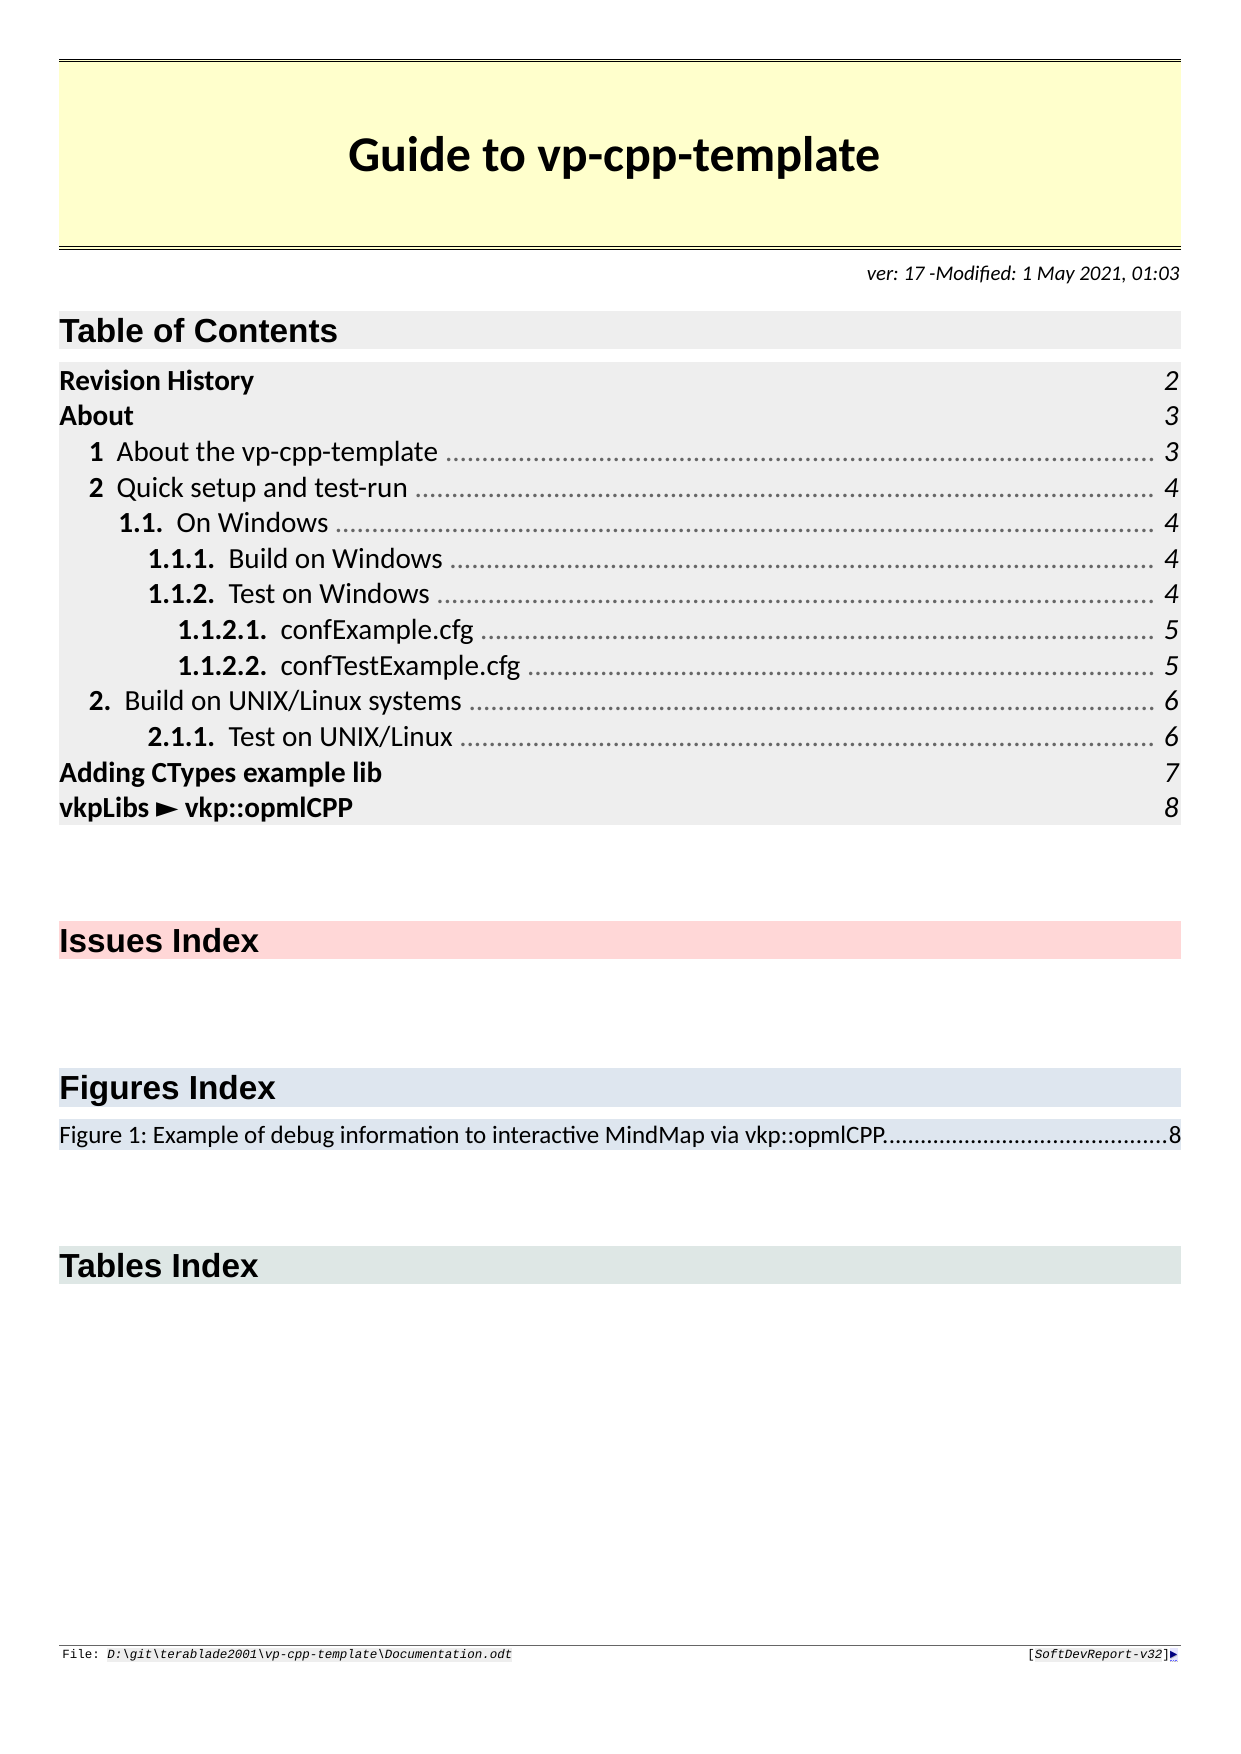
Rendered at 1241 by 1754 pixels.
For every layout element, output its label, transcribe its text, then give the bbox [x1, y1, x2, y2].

subtitle Figures Index [59, 1068, 1181, 1107]
text Revision History 2 [59, 362, 1181, 397]
title Guide to vp-cpp-template [59, 62, 1181, 246]
text 2.1.1. Test on UNIX/Linux 6 [147, 718, 1181, 754]
text ver: 17 -Modified: 1 May 2021, 01:03 [59, 260, 1181, 286]
subtitle Table of Contents [59, 311, 1181, 349]
text vkpLibs ► vkp::opmlCPP 8 [59, 789, 1181, 825]
text Figure 1: Example of debug information to interactive MindMap via vkp::opmlCPP. 8 [59, 1119, 1181, 1150]
text 1.1.2.1. confExample.cfg 5 [177, 611, 1181, 647]
subtitle Tables Index [59, 1246, 1181, 1284]
text 1.1.1. Build on Windows 4 [147, 540, 1181, 576]
text 1.1.2.2. confTestExample.cfg 5 [177, 647, 1181, 682]
text 2 Quick setup and test-run 4 [88, 469, 1181, 504]
text 1 About the vp-cpp-template 3 [88, 433, 1181, 469]
text 2. Build on UNIX/Linux systems 6 [88, 682, 1181, 718]
text Adding CTypes example lib 7 [59, 754, 1181, 789]
text 1.1. On Windows 4 [118, 504, 1181, 540]
text 1.1.2. Test on Windows 4 [147, 576, 1181, 611]
text About 3 [59, 397, 1181, 433]
subtitle Issues Index [59, 921, 1181, 959]
